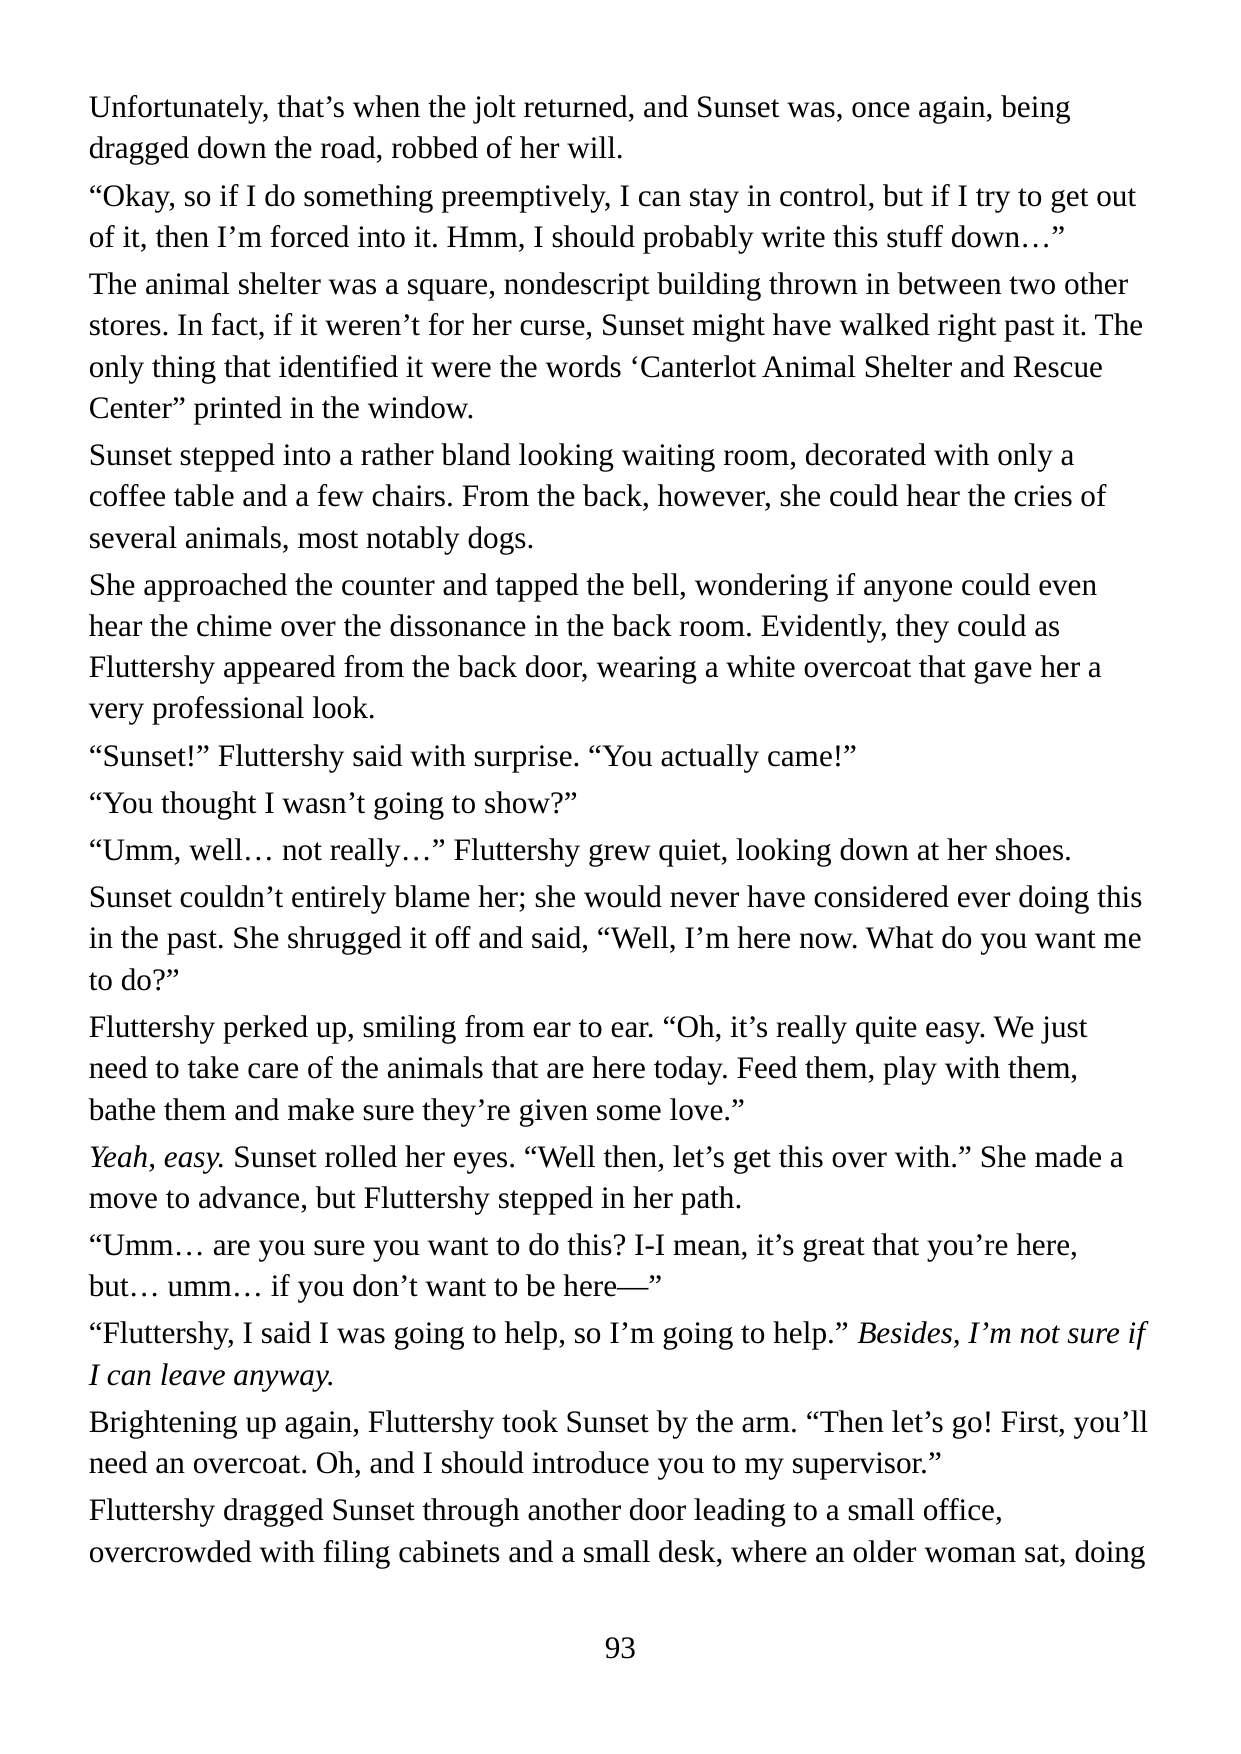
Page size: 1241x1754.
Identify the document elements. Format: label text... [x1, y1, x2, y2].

text The animal shelter was a square, nondescript building thrown in between two other stores. In fact, if it weren’t for her curse, Sunset might have walked right past it. The only thing that identified it were the words ‘Canterlot Animal Shelter and Rescue Center” printed in the window. [88, 265, 1152, 425]
text Sunset couldn’t entirely blame her; she would never have considered ever doing this in the past. She shrugged it off and said, “Well, I’m here now. What do you want me to do?” [88, 878, 1152, 997]
text “You thought I wasn’t going to show?” [88, 784, 1152, 820]
text “Fluttershy, I said I was going to help, so I’m going to help.” Besides, I’m not sure if I can leave anyway. [88, 1315, 1152, 1392]
text Unfortunately, that’s when the jolt returned, and Sunset was, once again, being dragged down the road, robbed of her will. [88, 88, 1152, 166]
text “Umm… are you sure you want to do this? I-I mean, it’s great that you’re here, but… umm… if you don’t want to be here—” [88, 1226, 1152, 1303]
text “Okay, so if I do something preemptively, I can stay in control, but if I try to get out of it, then I’m forced into it. Hmm, I should probably write this stuff down…” [88, 177, 1152, 254]
text Fluttershy perked up, smiling from ear to ear. “Oh, it’s really quite easy. We just need to take care of the animals that are here today. Feed them, play with them, bathe them and make sure they’re given some love.” [88, 1008, 1152, 1127]
text Brightening up again, Fluttershy took Sunset by the arm. “Then let’s go! First, you’ll need an overcoat. Oh, and I should introduce you to my supervisor.” [88, 1403, 1152, 1480]
text “Umm, well… not really…” Fluttershy grew quiet, looking down at her shoes. [88, 831, 1152, 867]
text “Sunset!” Fluttershy said with surprise. “You actually came!” [88, 737, 1152, 773]
text Fluttershy dragged Sunset through another door leading to a small office, overcrowded with filing cabinets and a small desk, where an older woman sat, doing [88, 1492, 1152, 1569]
text Sunset stepped into a rather bland looking waiting room, decorated with only a coffee table and a few chairs. From the back, however, she could hear the cries of several animals, most notably dogs. [88, 436, 1152, 555]
text She approached the counter and tapped the bell, wondering if anyone could even hear the chime over the dissonance in the back room. Evidently, they could as Fluttershy appeared from the back door, wearing a white overcoat that gave her a very professional look. [88, 566, 1152, 726]
text Yeah, easy. Sunset rolled her eyes. “Well then, let’s get this over with.” She made a move to advance, but Fluttershy stepped in her path. [88, 1138, 1152, 1215]
